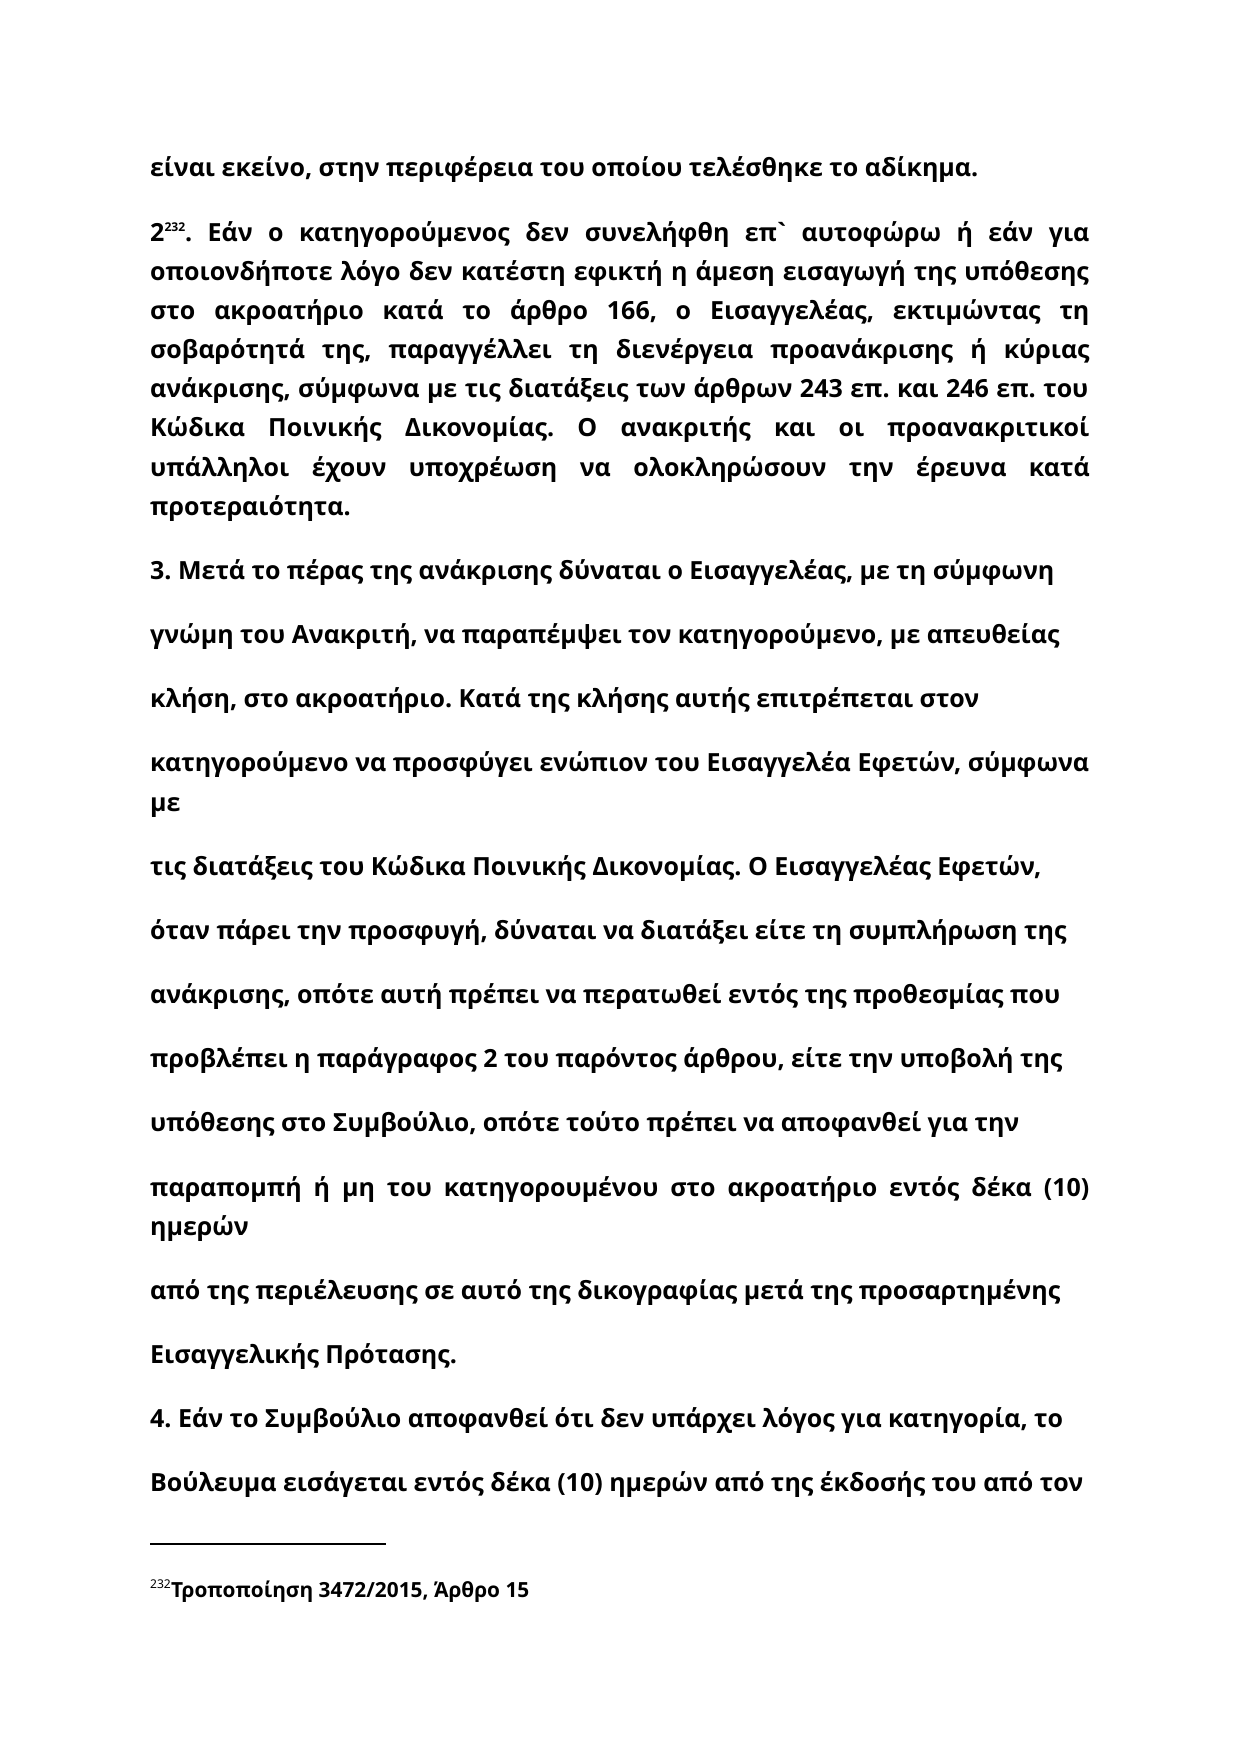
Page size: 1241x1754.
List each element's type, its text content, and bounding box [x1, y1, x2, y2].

text προβλέπει η παράγραφος 2 του παρόντος άρθρου, είτε την υποβολή της [150, 1041, 1090, 1075]
text όταν πάρει την προσφυγή, δύναται να διατάξει είτε τη συμπλήρωση της [150, 912, 1090, 947]
text υπόθεσης στο Συμβούλιο, οπότε τούτο πρέπει να αποφανθεί για την [150, 1105, 1090, 1139]
text 4. Εάν το Συμβούλιο αποφανθεί ότι δεν υπάρχει λόγος για κατηγορία, το [150, 1401, 1090, 1435]
text 2. Εάν ο κατηγορούμενος δεν συνελήφθη επ` αυτοφώρω ή εάν για οποιονδήποτε λόγο δεν κατέστη εφικτή η άμεση εισαγωγή της υπόθεσης στο ακροατήριο κατά το άρθρο 166, ο Εισαγγελέας, εκτιμώντας τη σοβαρότητά της, παραγγέλλει τη διενέργεια προανάκρισης ή κύριας ανάκρισης, σύμφωνα με τις διατάξεις των άρθρων 243 επ. και 246 επ. του Κώδικα Ποινικής Δικονομίας. Ο ανακριτής και οι προανακριτικοί υπάλληλοι έχουν υποχρέωση να ολοκληρώσουν την έρευνα κατά προτεραιότητα. [150, 214, 1090, 522]
text από της περιέλευσης σε αυτό της δικογραφίας μετά της προσαρτημένης [150, 1272, 1090, 1307]
text γνώμη του Ανακριτή, να παραπέμψει τον κατηγορούμενο, με απευθείας [150, 617, 1090, 651]
text παραπομπή ή μη του κατηγορουμένου στο ακροατήριο εντός δέκα (10) ημερών [150, 1169, 1090, 1242]
text 3. Μετά το πέρας της ανάκρισης δύναται ο Εισαγγελέας, με τη σύμφωνη [150, 552, 1090, 587]
text είναι εκείνο, στην περιφέρεια του οποίου τελέσθηκε το αδίκημα. [150, 150, 1090, 184]
text ανάκρισης, οπότε αυτή πρέπει να περατωθεί εντός της προθεσμίας που [150, 977, 1090, 1011]
text κλήση, στο ακροατήριο. Κατά της κλήσης αυτής επιτρέπεται στον [150, 681, 1090, 715]
text Τροποποίηση 3472/2015, Άρθρο 15 [150, 1576, 1090, 1604]
text κατηγορούμενο να προσφύγει ενώπιον του Εισαγγελέα Εφετών, σύμφωνα με [150, 745, 1090, 818]
text Βούλευμα εισάγεται εντός δέκα (10) ημερών από της έκδοσής του από τον [150, 1465, 1090, 1499]
text Εισαγγελικής Πρότασης. [150, 1337, 1090, 1371]
text τις διατάξεις του Κώδικα Ποινικής Δικονομίας. Ο Εισαγγελέας Εφετών, [150, 848, 1090, 882]
